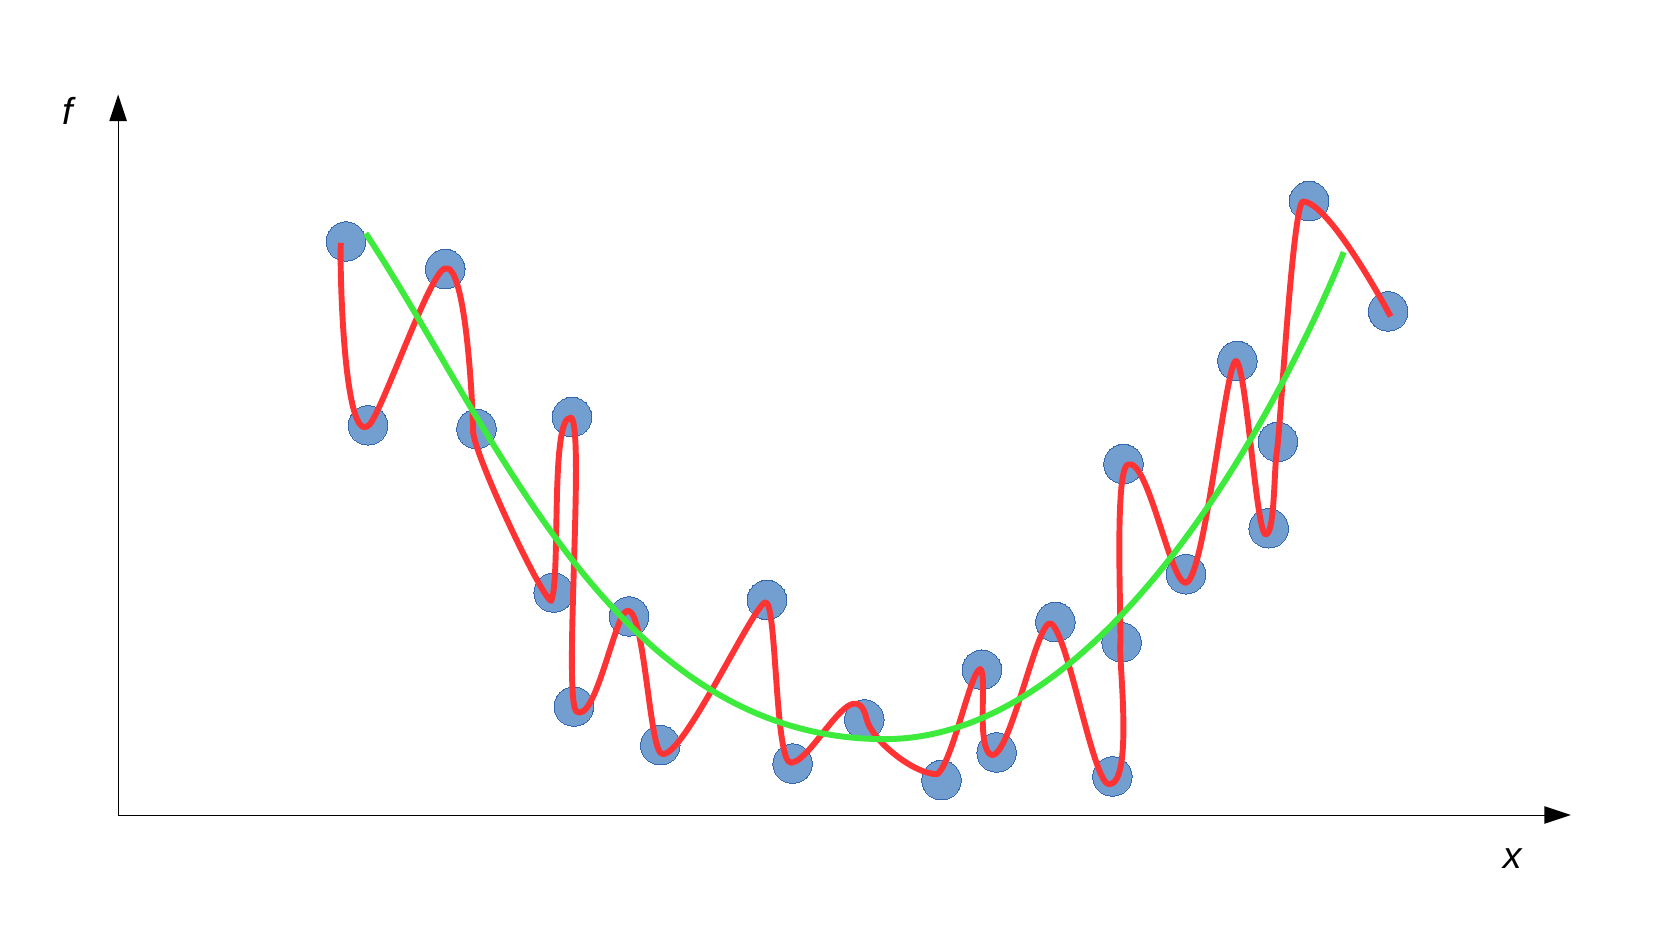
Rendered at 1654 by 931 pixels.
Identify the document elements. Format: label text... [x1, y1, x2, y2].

text_box [540, 572, 552, 594]
text_box [1044, 628, 1057, 642]
text_box [921, 762, 962, 800]
text_box [844, 707, 870, 735]
text_box [747, 580, 787, 618]
text_box [1258, 422, 1276, 461]
text_box [476, 424, 489, 449]
text_box [609, 611, 617, 628]
text_box [614, 596, 649, 632]
text_box f [47, 82, 154, 140]
text_box [533, 573, 570, 613]
text_box [1100, 756, 1118, 780]
text_box [1035, 602, 1076, 640]
text_box [1262, 508, 1269, 527]
text_box [1092, 761, 1133, 797]
text_box [1175, 554, 1194, 579]
text_box [987, 732, 1004, 751]
text_box [626, 615, 632, 622]
text_box [554, 687, 594, 727]
text_box [619, 624, 635, 637]
text_box [787, 743, 805, 759]
text_box [436, 272, 454, 289]
text_box [1233, 370, 1239, 381]
text_box [357, 405, 375, 423]
text_box [962, 649, 1002, 689]
text_box [772, 748, 813, 784]
text_box [576, 687, 590, 709]
text_box x [1488, 826, 1595, 884]
text_box [456, 411, 474, 449]
text_box [476, 409, 497, 438]
text_box [425, 249, 466, 283]
text_box [976, 737, 1017, 773]
text_box [1279, 422, 1298, 462]
text_box [326, 221, 366, 262]
text_box [974, 677, 980, 690]
text_box [1103, 444, 1144, 483]
text_box [348, 411, 388, 446]
text_box [758, 608, 768, 620]
text_box [1289, 181, 1329, 215]
text_box [1125, 468, 1138, 484]
text_box [565, 422, 572, 437]
text_box [552, 397, 592, 436]
text_box [640, 728, 681, 765]
text_box [1301, 205, 1321, 221]
text_box [1101, 625, 1117, 662]
text_box [1368, 291, 1408, 332]
text_box [1166, 560, 1206, 595]
text_box [1248, 509, 1289, 549]
text_box [1124, 622, 1142, 662]
text_box [858, 699, 885, 733]
text_box [656, 725, 678, 750]
text_box [926, 760, 942, 771]
text_box [1217, 341, 1258, 379]
